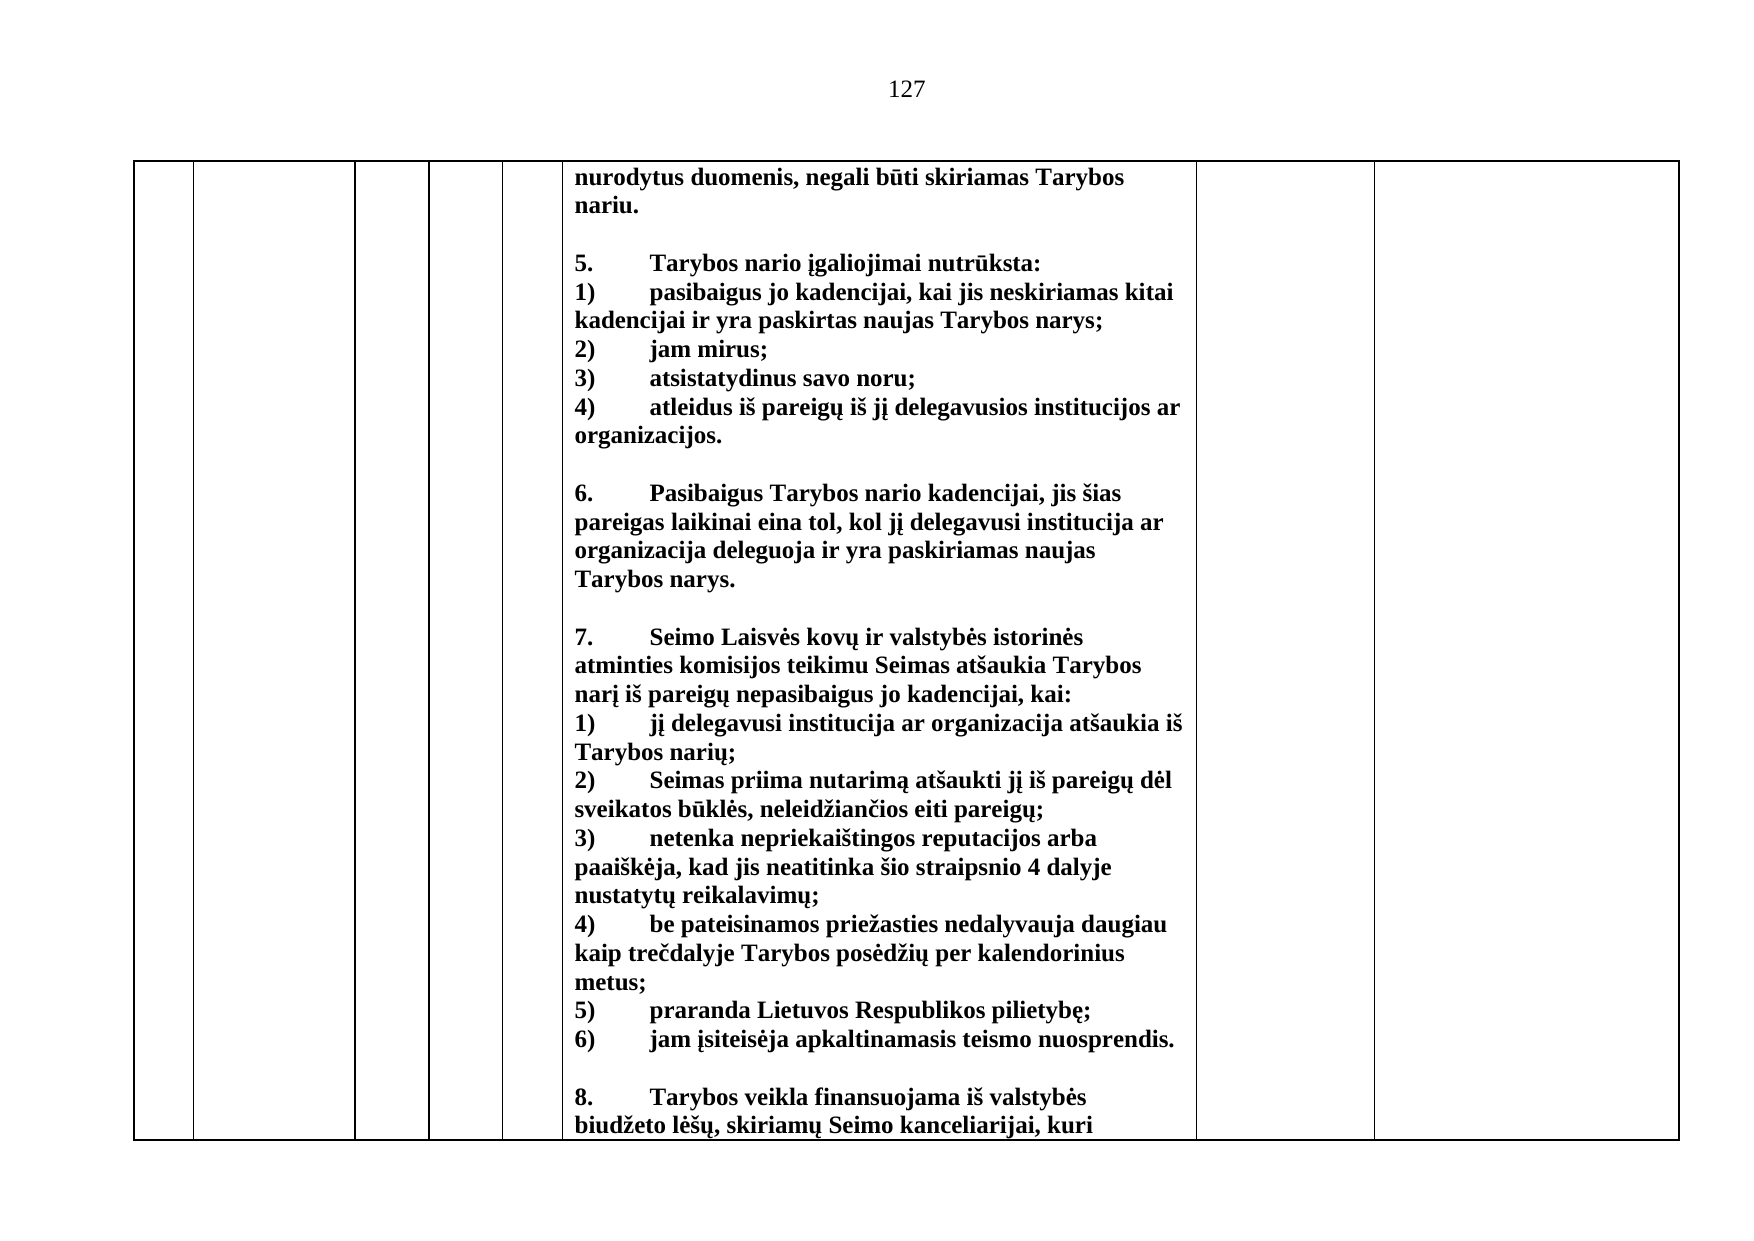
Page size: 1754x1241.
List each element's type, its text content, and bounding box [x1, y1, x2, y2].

table_cell [356, 162, 428, 1139]
table_cell [503, 162, 562, 1139]
table_cell [1375, 162, 1678, 1139]
table_cell [1197, 162, 1374, 1139]
table_cell nurodytus duomenis, negali būti skiriamas Tarybos nariu. 5. Tarybos nario įgaliojimai nutrūksta: 1) pasibaigus jo kadencijai, kai jis neskiriamas kitai kadencijai ir yra paskirtas naujas Tarybos narys; 2) jam mirus; 3) atsistatydinus savo noru; 4) atleidus iš pareigų iš jį delegavusios institucijos ar organizacijos. 6. Pasibaigus Tarybos nario kadencijai, jis šias pareigas laikinai eina tol, kol jį delegavusi institucija ar organizacija deleguoja ir yra paskiriamas naujas Tarybos narys. 7. Seimo Laisvės kovų ir valstybės istorinės atminties komisijos teikimu Seimas atšaukia Tarybos narį iš pareigų nepasibaigus jo kadencijai, kai: 1) jį delegavusi institucija ar organizacija atšaukia iš Tarybos narių; 2) Seimas priima nutarimą atšaukti jį iš pareigų dėl sveikatos būklės, neleidžiančios eiti pareigų; 3) netenka nepriekaištingos reputacijos arba paaiškėja, kad jis neatitinka šio straipsnio 4 dalyje nustatytų reikalavimų; 4) be pateisinamos priežasties nedalyvauja daugiau kaip trečdalyje Tarybos posėdžių per kalendorinius metus; 5) praranda Lietuvos Respublikos pilietybę; 6) jam įsiteisėja apkaltinamasis teismo nuosprendis. 8. Tarybos veikla finansuojama iš valstybės biudžeto lėšų, skiriamų Seimo kanceliarijai, kuri [563, 162, 1196, 1139]
table_cell [194, 162, 354, 1139]
table_cell [135, 162, 193, 1139]
table_cell [430, 162, 502, 1139]
